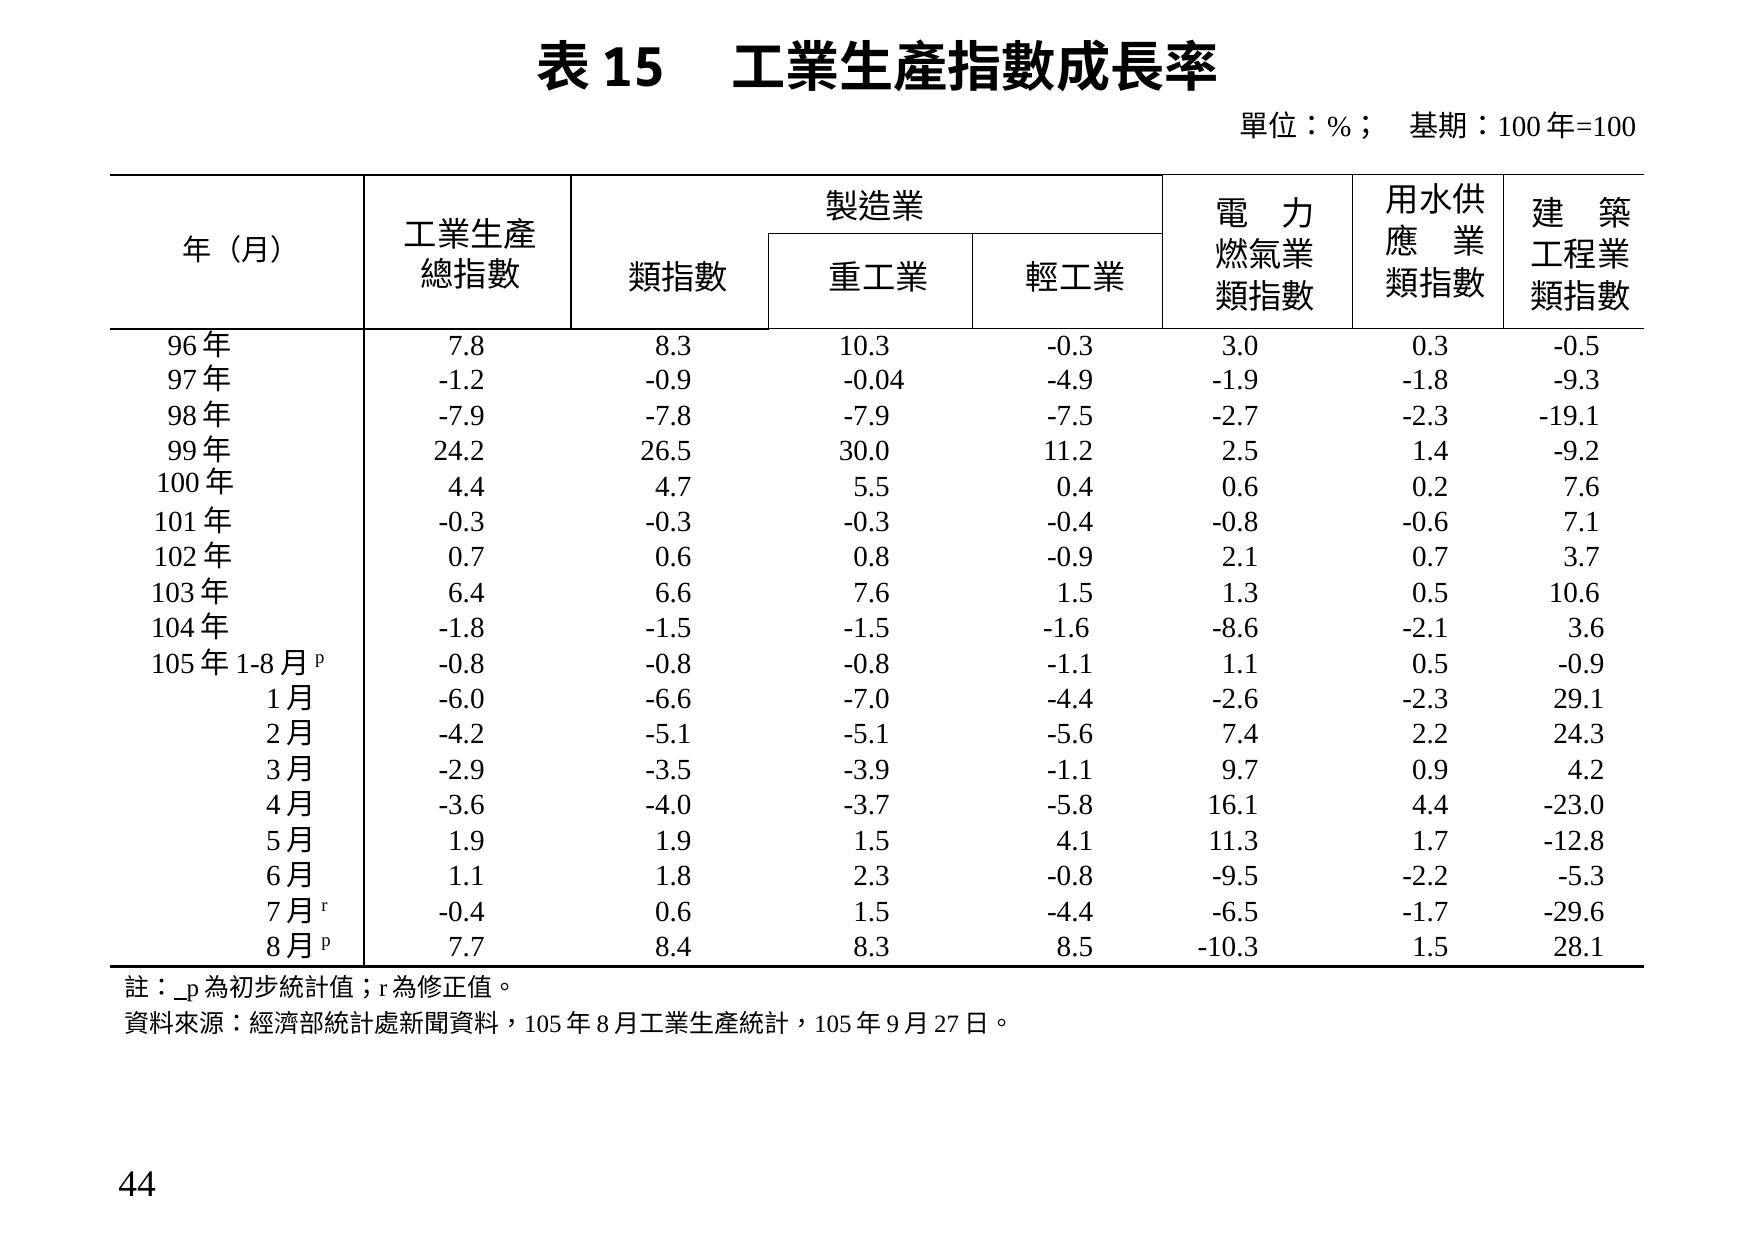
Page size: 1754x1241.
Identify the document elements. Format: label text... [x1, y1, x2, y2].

table_cell -4.2 [365, 718, 571, 753]
table_cell -0.9 [571, 363, 769, 399]
table_cell 1.9 [365, 824, 571, 859]
table_cell -0.4 [365, 895, 571, 930]
table_cell 3.0 [1163, 329, 1353, 363]
table_cell 30.0 [769, 434, 972, 469]
table_cell -2.3 [1353, 682, 1504, 717]
table_cell 96年 [110, 330, 363, 363]
table_cell -0.8 [571, 647, 769, 682]
table_cell 3月 [110, 753, 363, 788]
table_cell 7.6 [1504, 470, 1644, 505]
table_cell -6.6 [571, 682, 769, 717]
table_cell 6月 [110, 859, 363, 894]
table_cell -29.6 [1504, 895, 1644, 930]
table_cell 5月 [110, 824, 363, 859]
table_header 電 力 燃氣業 類指數 [1163, 175, 1352, 328]
table_cell -2.2 [1353, 859, 1504, 894]
table_cell 1.5 [1353, 930, 1504, 965]
table_cell 0.8 [769, 540, 972, 576]
table_cell -9.5 [1163, 859, 1353, 894]
table_cell -3.5 [571, 753, 769, 788]
table_cell -2.3 [1353, 399, 1504, 434]
table_cell 6.4 [365, 576, 571, 611]
table_cell 8.3 [769, 930, 972, 965]
table_cell -1.1 [972, 753, 1162, 788]
table_cell -0.5 [1504, 329, 1644, 363]
table_cell -0.8 [769, 647, 972, 682]
table_cell 101年 [110, 505, 363, 540]
table_cell 4.4 [365, 470, 571, 505]
table_cell -2.6 [1163, 682, 1353, 717]
table_cell 24.2 [365, 434, 571, 469]
table_cell 10.3 [769, 329, 972, 363]
table_cell 7月r [110, 895, 363, 930]
text 資料來源：經濟部統計處新聞資料，105年8月工業生產統計，105年9月27日。 [118, 1004, 1636, 1040]
table_cell -0.8 [972, 859, 1162, 894]
table_cell 103年 [110, 576, 363, 611]
table_cell -2.9 [365, 753, 571, 788]
table_cell 0.3 [1353, 329, 1504, 363]
table_cell 7.7 [365, 930, 571, 965]
table_cell 1.3 [1163, 576, 1353, 611]
table_cell 1.8 [571, 859, 769, 894]
table_cell 0.4 [972, 470, 1162, 505]
table_cell 8月p [110, 930, 363, 965]
table_cell -4.9 [972, 363, 1162, 399]
table_cell -4.0 [571, 788, 769, 824]
table_cell -3.9 [769, 753, 972, 788]
table_cell 8.4 [571, 930, 769, 965]
table_cell 0.5 [1353, 576, 1504, 611]
subtitle 表15 工業生產指數成長率 [118, 24, 1636, 103]
table_cell -0.3 [365, 505, 571, 540]
table_cell 7.8 [365, 330, 571, 363]
table_cell 3.7 [1504, 540, 1644, 576]
table_cell -0.3 [972, 329, 1162, 363]
table_cell -1.1 [972, 647, 1162, 682]
table_cell 9.7 [1163, 753, 1353, 788]
table_cell 4月 [110, 788, 363, 824]
table_cell 4.7 [571, 470, 769, 505]
table_cell 2月 [110, 718, 363, 753]
table_header 工業生產 總指數 [365, 176, 570, 328]
table_cell -1.5 [571, 611, 769, 647]
table_cell 重工業 [769, 234, 972, 328]
table_cell 類指數 [572, 233, 768, 328]
table_cell 24.3 [1504, 718, 1644, 753]
table_header 年（月） [110, 176, 363, 328]
table_cell -9.2 [1504, 434, 1644, 469]
table_cell -7.9 [769, 399, 972, 434]
table_cell 97年 [110, 363, 363, 399]
table_cell -1.8 [1353, 363, 1504, 399]
table_cell -7.0 [769, 682, 972, 717]
table_cell -3.6 [365, 788, 571, 824]
table_cell -5.1 [571, 718, 769, 753]
table_cell 10.6 [1504, 576, 1644, 611]
table_cell -3.7 [769, 788, 972, 824]
table_cell 26.5 [571, 434, 769, 469]
table_cell -2.1 [1353, 611, 1504, 647]
table_cell 0.5 [1353, 647, 1504, 682]
table_cell -1.8 [365, 611, 571, 647]
text 單位：%； 基期：100年=100 [118, 103, 1636, 145]
table_header 建 築 工程業 類指數 [1504, 175, 1644, 328]
table_cell -0.8 [1163, 505, 1353, 540]
table_header 製造業 [572, 176, 1162, 232]
table_cell 1.7 [1353, 824, 1504, 859]
table_cell 7.6 [769, 576, 972, 611]
table_cell 1.5 [972, 576, 1162, 611]
table_cell 0.9 [1353, 753, 1504, 788]
table_cell 5.5 [769, 470, 972, 505]
table_cell 99年 [110, 434, 363, 469]
table_cell -5.1 [769, 718, 972, 753]
table_cell 1.5 [769, 895, 972, 930]
table_cell 2.1 [1163, 540, 1353, 576]
table_cell 28.1 [1504, 930, 1644, 965]
table_cell -19.1 [1504, 399, 1644, 434]
table_cell 100年 [110, 470, 363, 505]
table_cell 16.1 [1163, 788, 1353, 824]
table_cell 0.2 [1353, 470, 1504, 505]
table_cell 8.3 [571, 330, 769, 363]
table_cell -9.3 [1504, 363, 1644, 399]
table_cell 8.5 [972, 930, 1162, 965]
table_cell 0.7 [365, 540, 571, 576]
table_cell 輕工業 [973, 234, 1162, 328]
table_cell -12.8 [1504, 824, 1644, 859]
table_cell 0.7 [1353, 540, 1504, 576]
table_cell -0.9 [972, 540, 1162, 576]
table_cell 11.2 [972, 434, 1162, 469]
table_cell 3.6 [1504, 611, 1644, 647]
text 註： p為初步統計值；r為修正值。 [118, 968, 1636, 1004]
table_cell -8.6 [1163, 611, 1353, 647]
table_cell -1.9 [1163, 363, 1353, 399]
table_cell 1.1 [365, 859, 571, 894]
table_cell -7.8 [571, 399, 769, 434]
table_cell 2.5 [1163, 434, 1353, 469]
table_cell -6.5 [1163, 895, 1353, 930]
table_cell -5.6 [972, 718, 1162, 753]
table_header 用水供 應 業 類指數 [1353, 175, 1503, 328]
table_cell 0.6 [1163, 470, 1353, 505]
table_cell 4.4 [1353, 788, 1504, 824]
table_cell 1.5 [769, 824, 972, 859]
table_cell -0.9 [1504, 647, 1644, 682]
table_cell 98年 [110, 399, 363, 434]
table_cell 29.1 [1504, 682, 1644, 717]
table_cell 102年 [110, 540, 363, 576]
table_cell -5.8 [972, 788, 1162, 824]
table_cell -1.2 [365, 363, 571, 399]
table_cell -0.3 [769, 505, 972, 540]
table_cell 4.2 [1504, 753, 1644, 788]
table_cell 7.1 [1504, 505, 1644, 540]
table_cell -2.7 [1163, 399, 1353, 434]
table_cell 6.6 [571, 576, 769, 611]
table_cell -23.0 [1504, 788, 1644, 824]
table_cell -0.04 [769, 363, 972, 399]
table_cell -1.7 [1353, 895, 1504, 930]
table_cell -0.4 [972, 505, 1162, 540]
table_cell 1.4 [1353, 434, 1504, 469]
table_cell 1月 [110, 682, 363, 717]
table_cell -0.8 [365, 647, 571, 682]
table_cell -5.3 [1504, 859, 1644, 894]
table_cell 105年1-8月p [110, 647, 363, 682]
table_cell -10.3 [1163, 930, 1353, 965]
table_cell 1.1 [1163, 647, 1353, 682]
table_cell 0.6 [571, 895, 769, 930]
table_cell -7.5 [972, 399, 1162, 434]
table_cell -1.6 [972, 611, 1162, 647]
table_cell 2.2 [1353, 718, 1504, 753]
table_cell 1.9 [571, 824, 769, 859]
table_cell 0.6 [571, 540, 769, 576]
table_cell 11.3 [1163, 824, 1353, 859]
table_cell -7.9 [365, 399, 571, 434]
table_cell 2.3 [769, 859, 972, 894]
table_cell -1.5 [769, 611, 972, 647]
table_cell -6.0 [365, 682, 571, 717]
table_cell -4.4 [972, 895, 1162, 930]
table_cell 104年 [110, 611, 363, 647]
table_cell 7.4 [1163, 718, 1353, 753]
table_cell -0.6 [1353, 505, 1504, 540]
table_cell -4.4 [972, 682, 1162, 717]
table_cell -0.3 [571, 505, 769, 540]
table_cell 4.1 [972, 824, 1162, 859]
